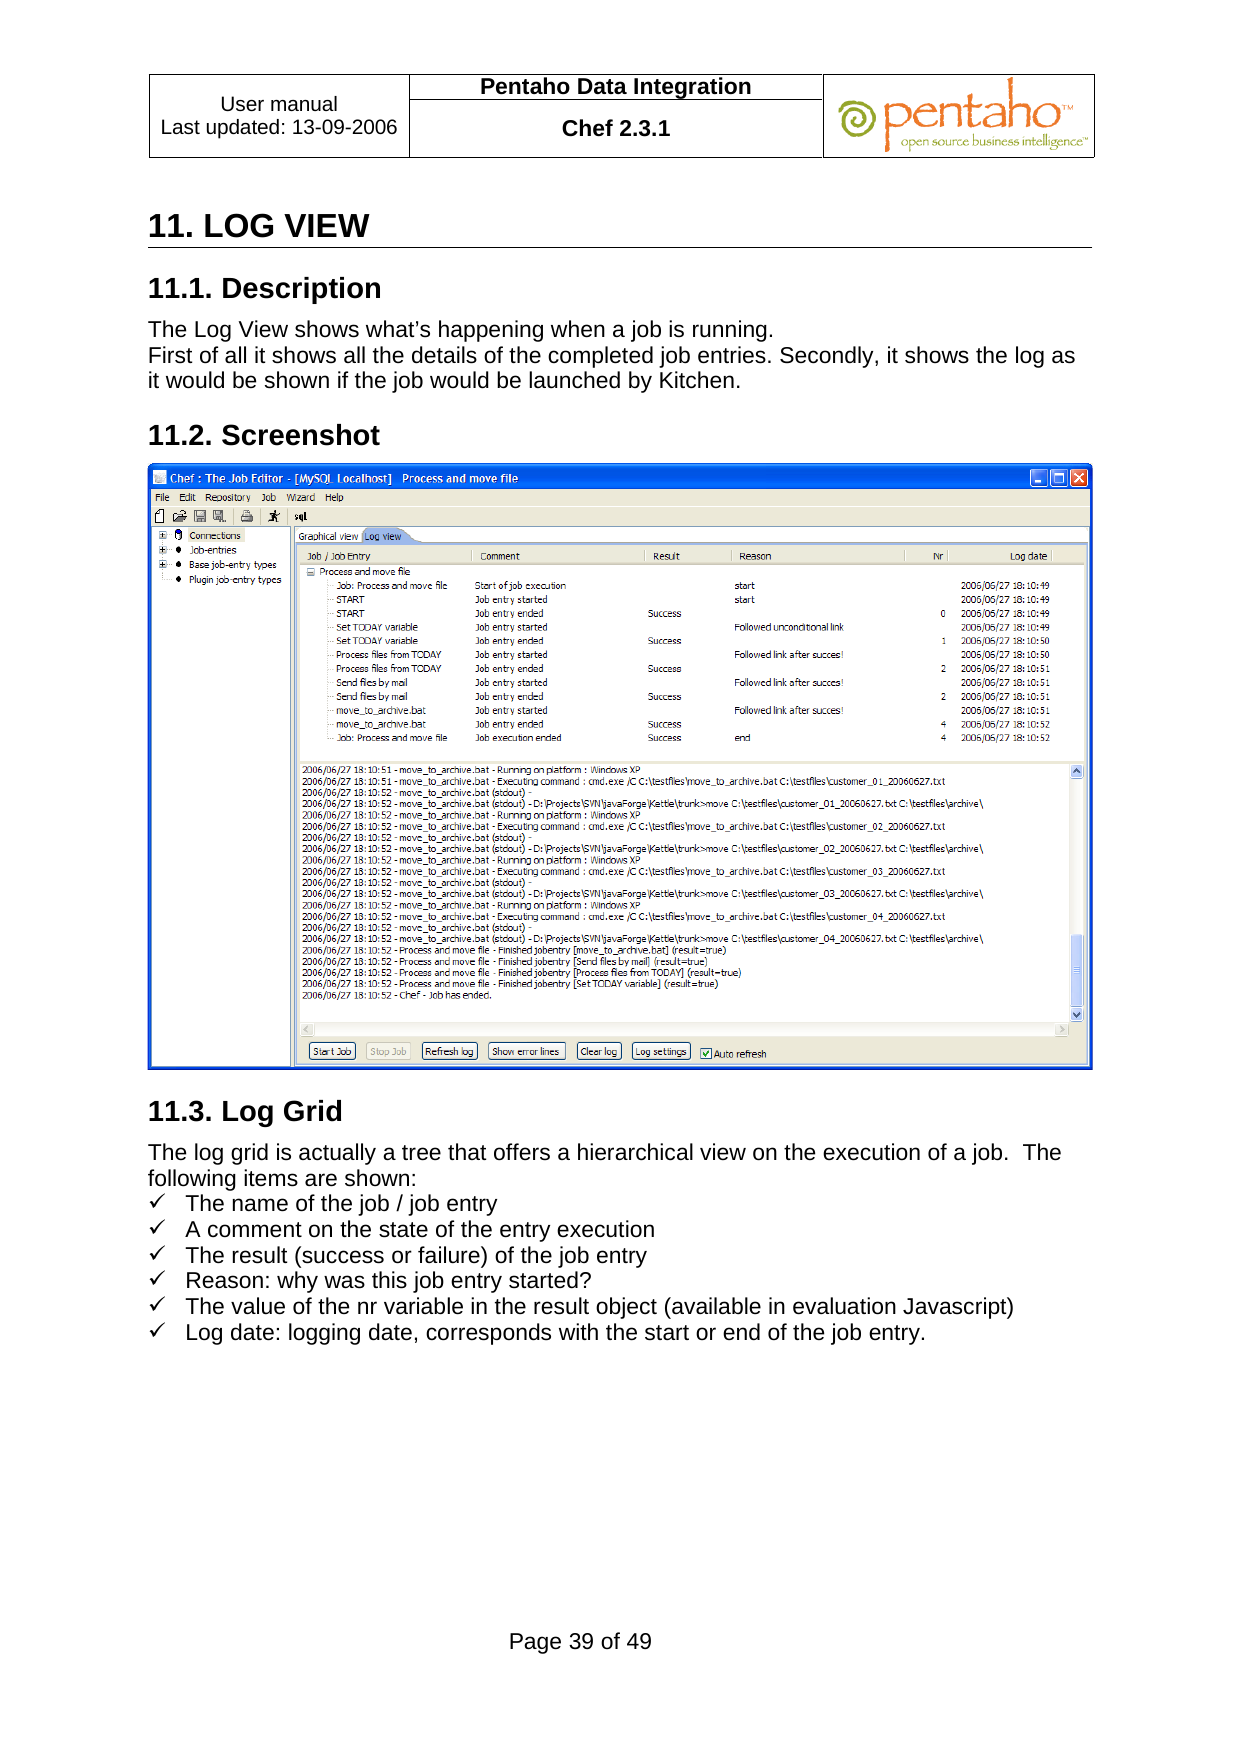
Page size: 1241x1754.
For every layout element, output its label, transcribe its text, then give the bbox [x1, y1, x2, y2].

list Reason: why was this job entry started? [148, 1268, 1092, 1294]
text First of all it shows all the details of the completed job entries. Secondly, it shows the log as it would be shown if the job would be launched by Kitchen. [148, 343, 1092, 394]
list The result (success or failure) of the job entry [148, 1242, 1092, 1268]
picture [147, 463, 1093, 1070]
text The Log View shows what’s happening when a job is running. [148, 317, 1092, 343]
subtitle Log Grid [148, 1095, 1092, 1127]
list The value of the nr variable in the result object (available in evaluation Javascript) [148, 1294, 1092, 1320]
subtitle Screenshot [148, 419, 1092, 451]
list The name of the job / job entry [148, 1191, 1092, 1217]
list A comment on the state of the entry execution [148, 1217, 1092, 1242]
list Log date: logging date, corresponds with the start or end of the job entry. [148, 1320, 1092, 1345]
text The log grid is actually a tree that offers a hierarchical view on the execution of a job. The following items are shown: [148, 1140, 1092, 1191]
subtitle Description [148, 272, 1092, 304]
subtitle Log View [148, 208, 1092, 247]
